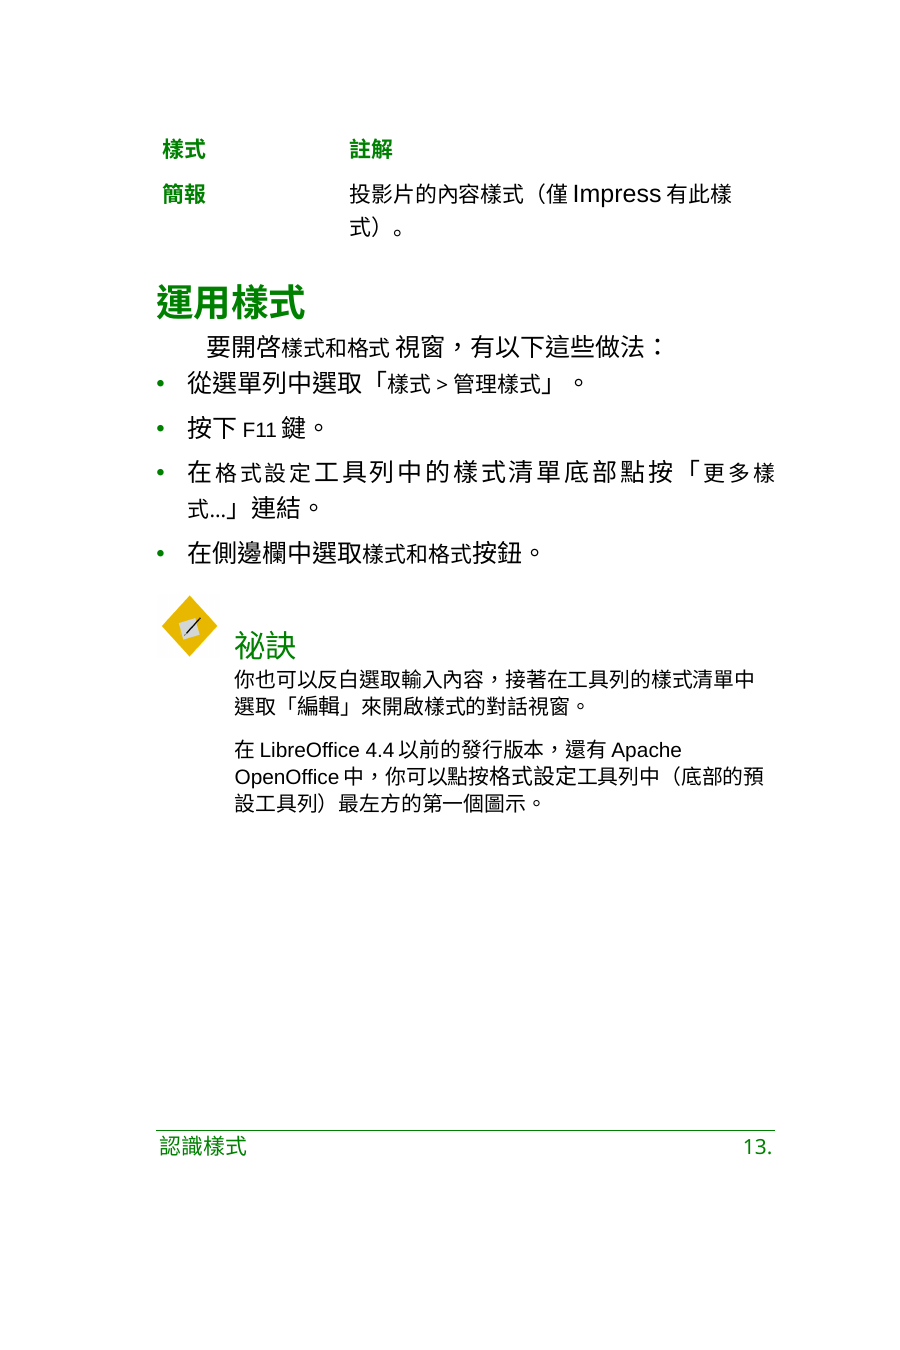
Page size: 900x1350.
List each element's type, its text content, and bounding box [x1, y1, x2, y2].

table_header 註解 [344, 125, 775, 170]
table_header 樣式 [156, 125, 344, 170]
list 在側邊欄中選取樣式和格式按鈕。 [156, 533, 775, 570]
text 要開啓樣式和格式 視窗，有以下這些做法： [156, 327, 775, 363]
list 從選單列中選取「樣式 > 管理樣式」。 [156, 363, 775, 400]
list 在格式設定工具列中的樣式清單底部點按「更多樣式...」連結。 [156, 453, 775, 525]
table_cell 簡報 [156, 170, 344, 248]
text 你也可以反白選取輸入內容，接著在工具列的樣式清單中選取「編輯」來開啟樣式的對話視窗。 [234, 666, 775, 720]
text 在LibreOffice 4.4以前的發行版本，還有Apache OpenOffice中，你可以點按格式設定工具列中（底部的預設工具列）最左方的第一個圖示。 [234, 736, 775, 817]
list 按下F11鍵。 [156, 408, 775, 444]
table_cell 投影片的內容樣式（僅Impress有此樣式）。 [344, 170, 775, 248]
picture [157, 594, 220, 658]
list 祕訣 [156, 594, 775, 666]
subtitle 運用樣式 [156, 273, 775, 327]
